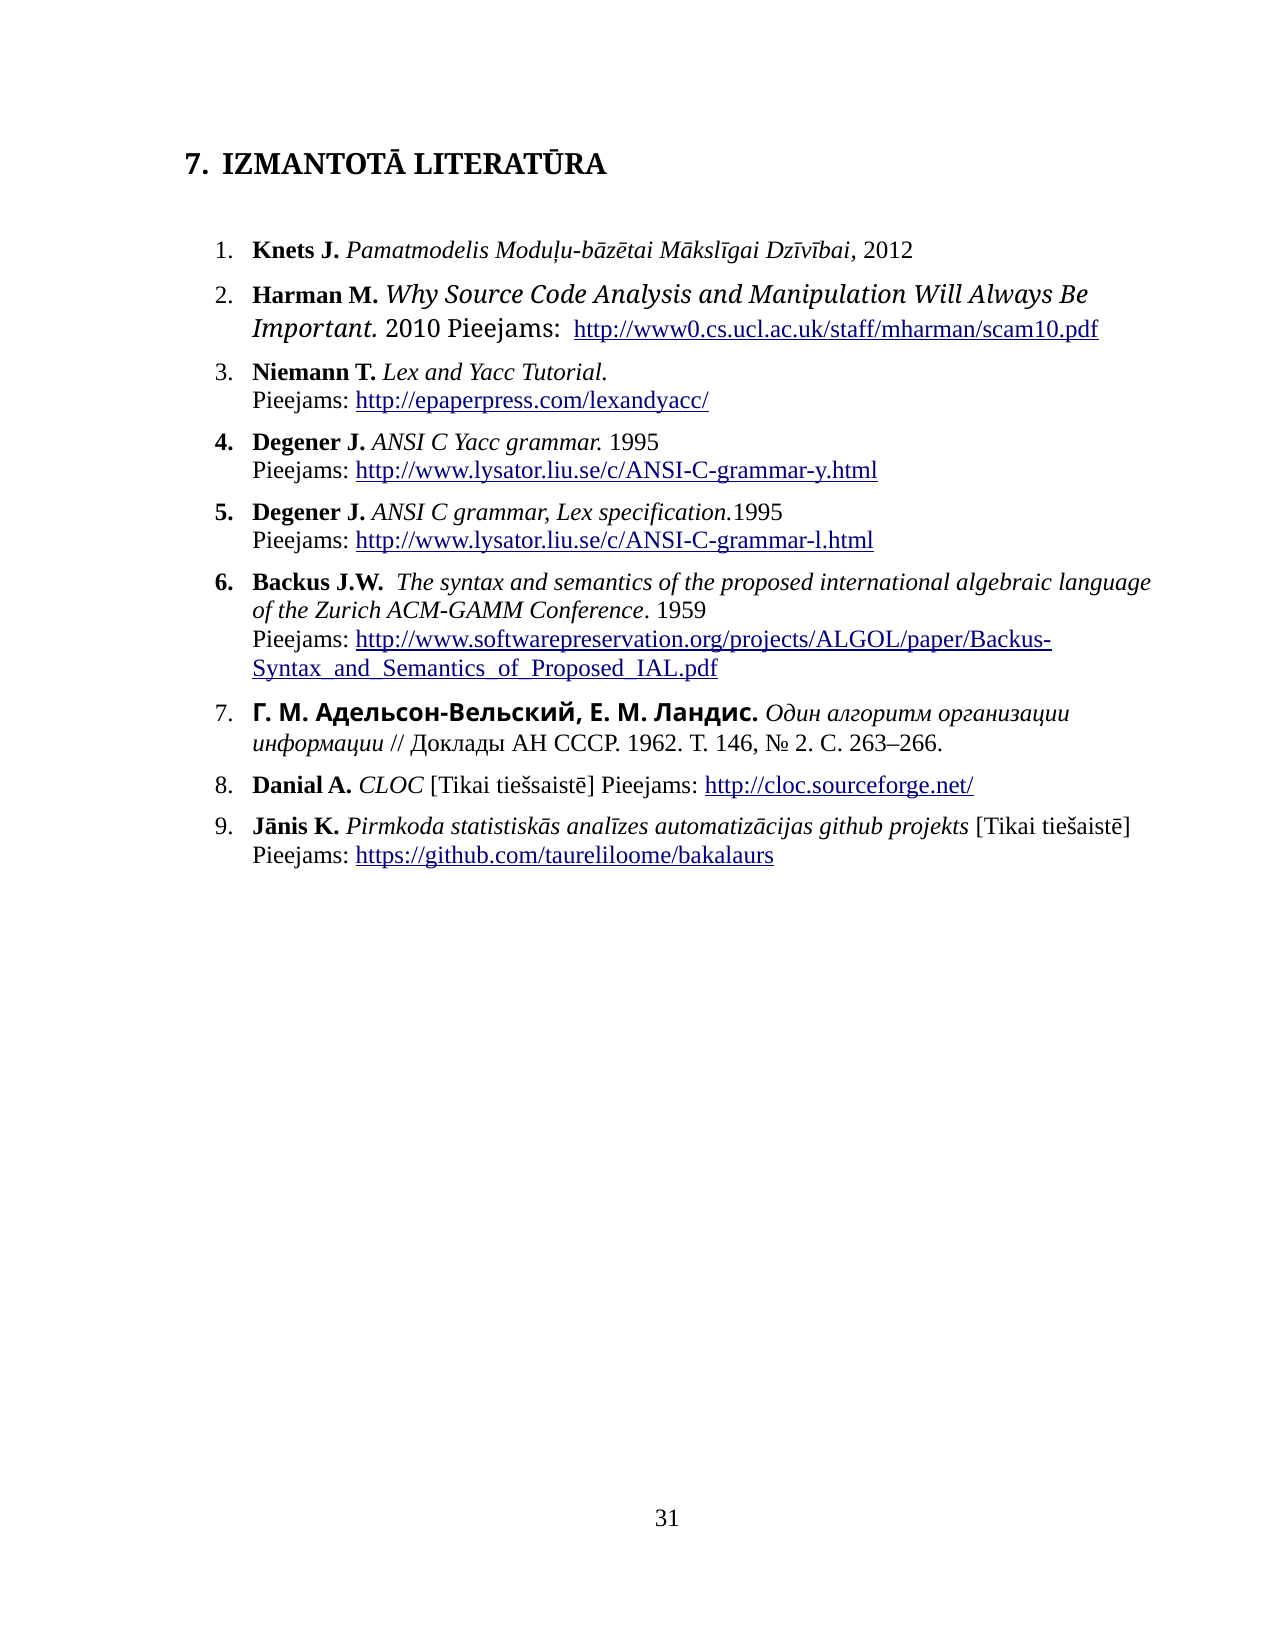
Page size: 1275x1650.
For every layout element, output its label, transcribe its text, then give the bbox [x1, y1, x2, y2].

list Knets J. Pamatmodelis Moduļu-bāzētai Mākslīgai Dzīvībai, 2012 [214, 235, 1157, 264]
list Degener J. ANSI C grammar, Lex specification.1995 Pieejams: http://www.lysator.liu.se/c/ANSI-C-grammar-l.html [214, 497, 1157, 554]
list Harman M. Why Source Code Analysis and Manipulation Will Always Be Important. 2010 Pieejams: http://www0.cs.ucl.ac.uk/staff/mharman/scam10.pdf [214, 276, 1157, 344]
list Degener J. ANSI C Yacc grammar. 1995 Pieejams: http://www.lysator.liu.se/c/ANSI-C-grammar-y.html [214, 427, 1157, 484]
list Niemann T. Lex and Yacc Tutorial. Pieejams: http://epaperpress.com/lexandyacc/ [214, 357, 1157, 414]
list Г. М. Адельсон-Вельский, Е. М. Ландис. Один алгоритм организации информации // Доклады АН СССР. 1962. Т. 146, № 2. C. 263–266. [214, 694, 1157, 757]
subtitle Izmantotā literatūra [177, 143, 1157, 183]
list Jānis K. Pirmkoda statistiskās analīzes automatizācijas github projekts [Tikai tiešaistē] Pieejams: https://github.com/taureliloome/bakalaurs [214, 811, 1157, 868]
list Danial A. CLOC [Tikai tiešsaistē] Pieejams: http://cloc.sourceforge.net/ [214, 770, 1157, 798]
list Backus J.W. The syntax and semantics of the proposed international algebraic language of the Zurich ACM-GAMM Conference. 1959 Pieejams: http://www.softwarepreservation.org/projects/ALGOL/paper/Backus-Syntax_and_Semantics_of_Proposed_IAL.pdf [214, 567, 1157, 682]
